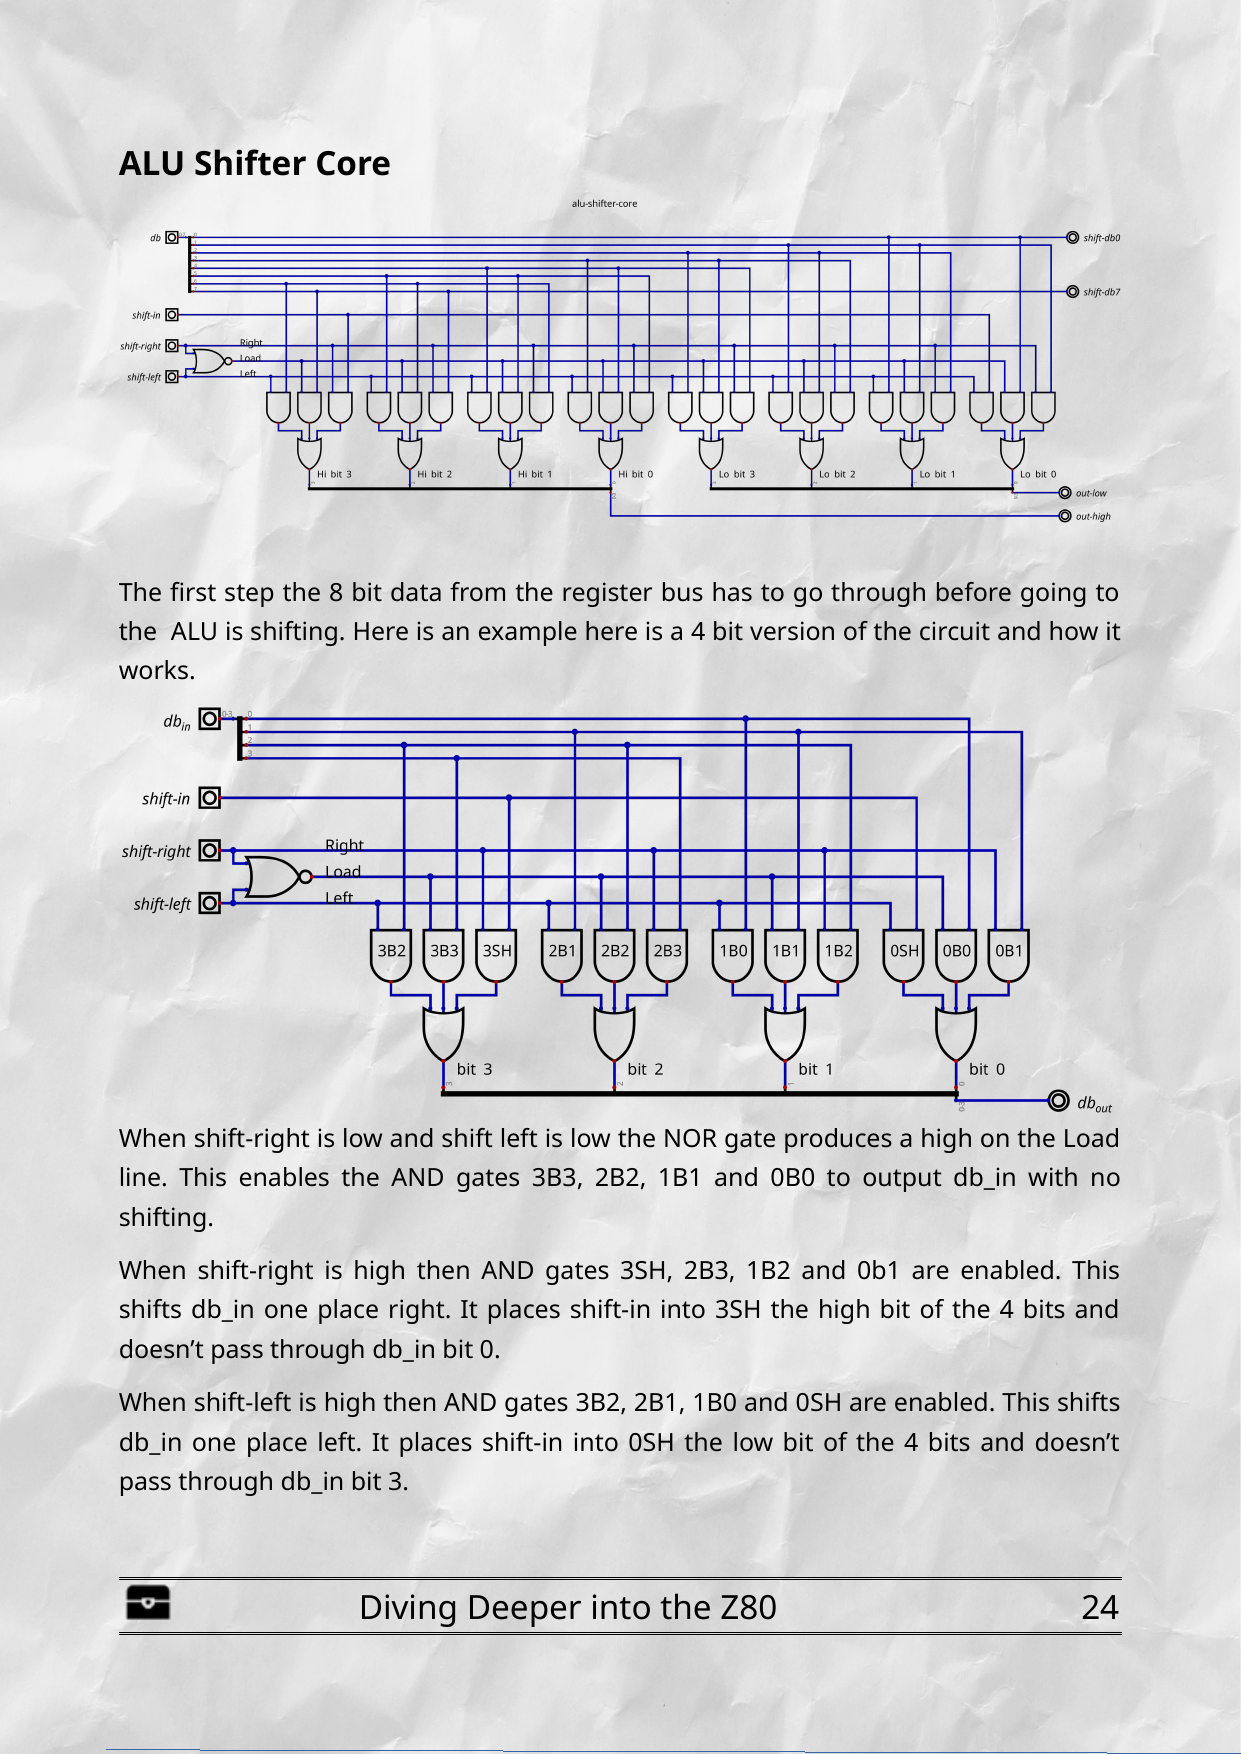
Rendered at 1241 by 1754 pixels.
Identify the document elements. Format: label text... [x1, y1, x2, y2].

text When shift-right is high then AND gates 3SH, 2B3, 1B2 and 0b1 are enabled. This shifts db_in one place right. It places shift-in into 3SH the high bit of the 4 bits and doesn’t pass through db_in bit 0. [118, 1253, 1122, 1365]
picture [0, 0, 1241, 1754]
text When shift-right is low and shift left is low the NOR gate produces a high on the Load line. This enables the AND gates 3B3, 2B2, 1B1 and 0B0 to output db_in with no shifting. [118, 1116, 1122, 1233]
text The first step the 8 bit data from the register bus has to go through before going to the ALU is shifting. Here is an example here is a 4 bit version of the circuit and how it works. [118, 574, 1122, 687]
subtitle ALU Shifter Core [118, 139, 1122, 185]
text When shift-left is high then AND gates 3B2, 2B1, 1B0 and 0SH are enabled. This shifts db_in one place left. It places shift-in into 0SH the low bit of the 4 bits and doesn’t pass through db_in bit 3. [118, 1385, 1122, 1497]
